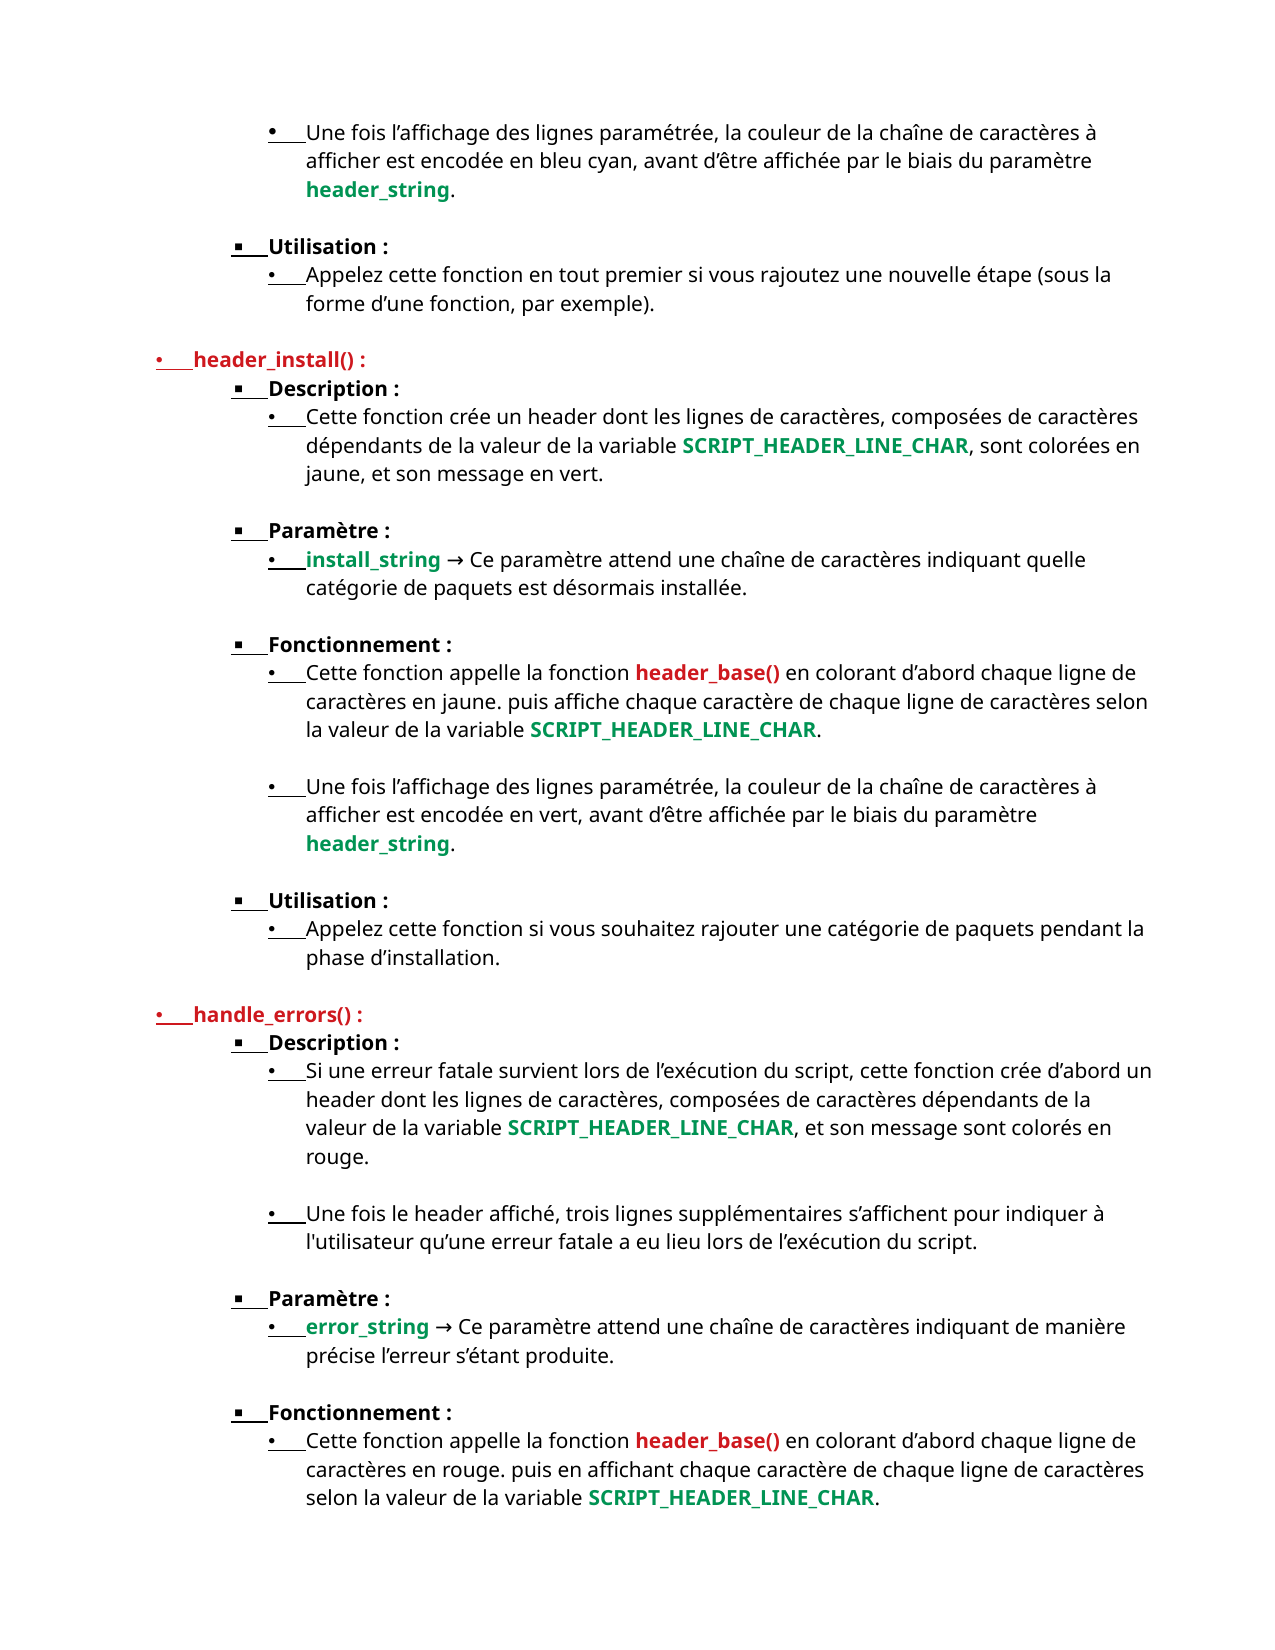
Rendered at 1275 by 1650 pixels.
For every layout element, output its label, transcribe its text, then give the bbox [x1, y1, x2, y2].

list Fonctionnement : [231, 630, 1157, 658]
list Une fois le header affiché, trois lignes supplémentaires s’affichent pour indiquer à l'utilisateur qu’une erreur fatale a eu lieu lors de l’exécution du script. [268, 1199, 1157, 1256]
list Cette fonction appelle la fonction header_base() en colorant d’abord chaque ligne de caractères en rouge. puis en affichant chaque caractère de chaque ligne de caractères selon la valeur de la variable SCRIPT_HEADER_LINE_CHAR. [268, 1426, 1157, 1512]
list Si une erreur fatale survient lors de l’exécution du script, cette fonction crée d’abord un header dont les lignes de caractères, composées de caractères dépendants de la valeur de la variable SCRIPT_HEADER_LINE_CHAR, et son message sont colorés en rouge. [268, 1057, 1157, 1170]
list install_string → Ce paramètre attend une chaîne de caractères indiquant quelle catégorie de paquets est désormais installée. [268, 545, 1157, 602]
list Cette fonction appelle la fonction header_base() en colorant d’abord chaque ligne de caractères en jaune. puis affiche chaque caractère de chaque ligne de caractères selon la valeur de la variable SCRIPT_HEADER_LINE_CHAR. [268, 658, 1157, 744]
list Utilisation : [231, 886, 1157, 914]
list Fonctionnement : [231, 1398, 1157, 1426]
list header_install() : [156, 346, 1157, 374]
list Appelez cette fonction si vous souhaitez rajouter une catégorie de paquets pendant la phase d’installation. [268, 914, 1157, 971]
list Description : [231, 374, 1157, 402]
list Cette fonction crée un header dont les lignes de caractères, composées de caractères dépendants de la valeur de la variable SCRIPT_HEADER_LINE_CHAR, sont colorées en jaune, et son message en vert. [268, 402, 1157, 488]
list handle_errors() : [156, 1000, 1157, 1028]
list Une fois l’affichage des lignes paramétrée, la couleur de la chaîne de caractères à afficher est encodée en bleu cyan, avant d’être affichée par le biais du paramètre header_string. [268, 118, 1157, 203]
list Description : [231, 1028, 1157, 1057]
list Une fois l’affichage des lignes paramétrée, la couleur de la chaîne de caractères à afficher est encodée en vert, avant d’être affichée par le biais du paramètre header_string. [268, 772, 1157, 857]
list Paramètre : [231, 1284, 1157, 1312]
list Paramètre : [231, 516, 1157, 545]
list Utilisation : [231, 232, 1157, 260]
list Appelez cette fonction en tout premier si vous rajoutez une nouvelle étape (sous la forme d’une fonction, par exemple). [268, 260, 1157, 317]
list error_string → Ce paramètre attend une chaîne de caractères indiquant de manière précise l’erreur s’étant produite. [268, 1312, 1157, 1369]
